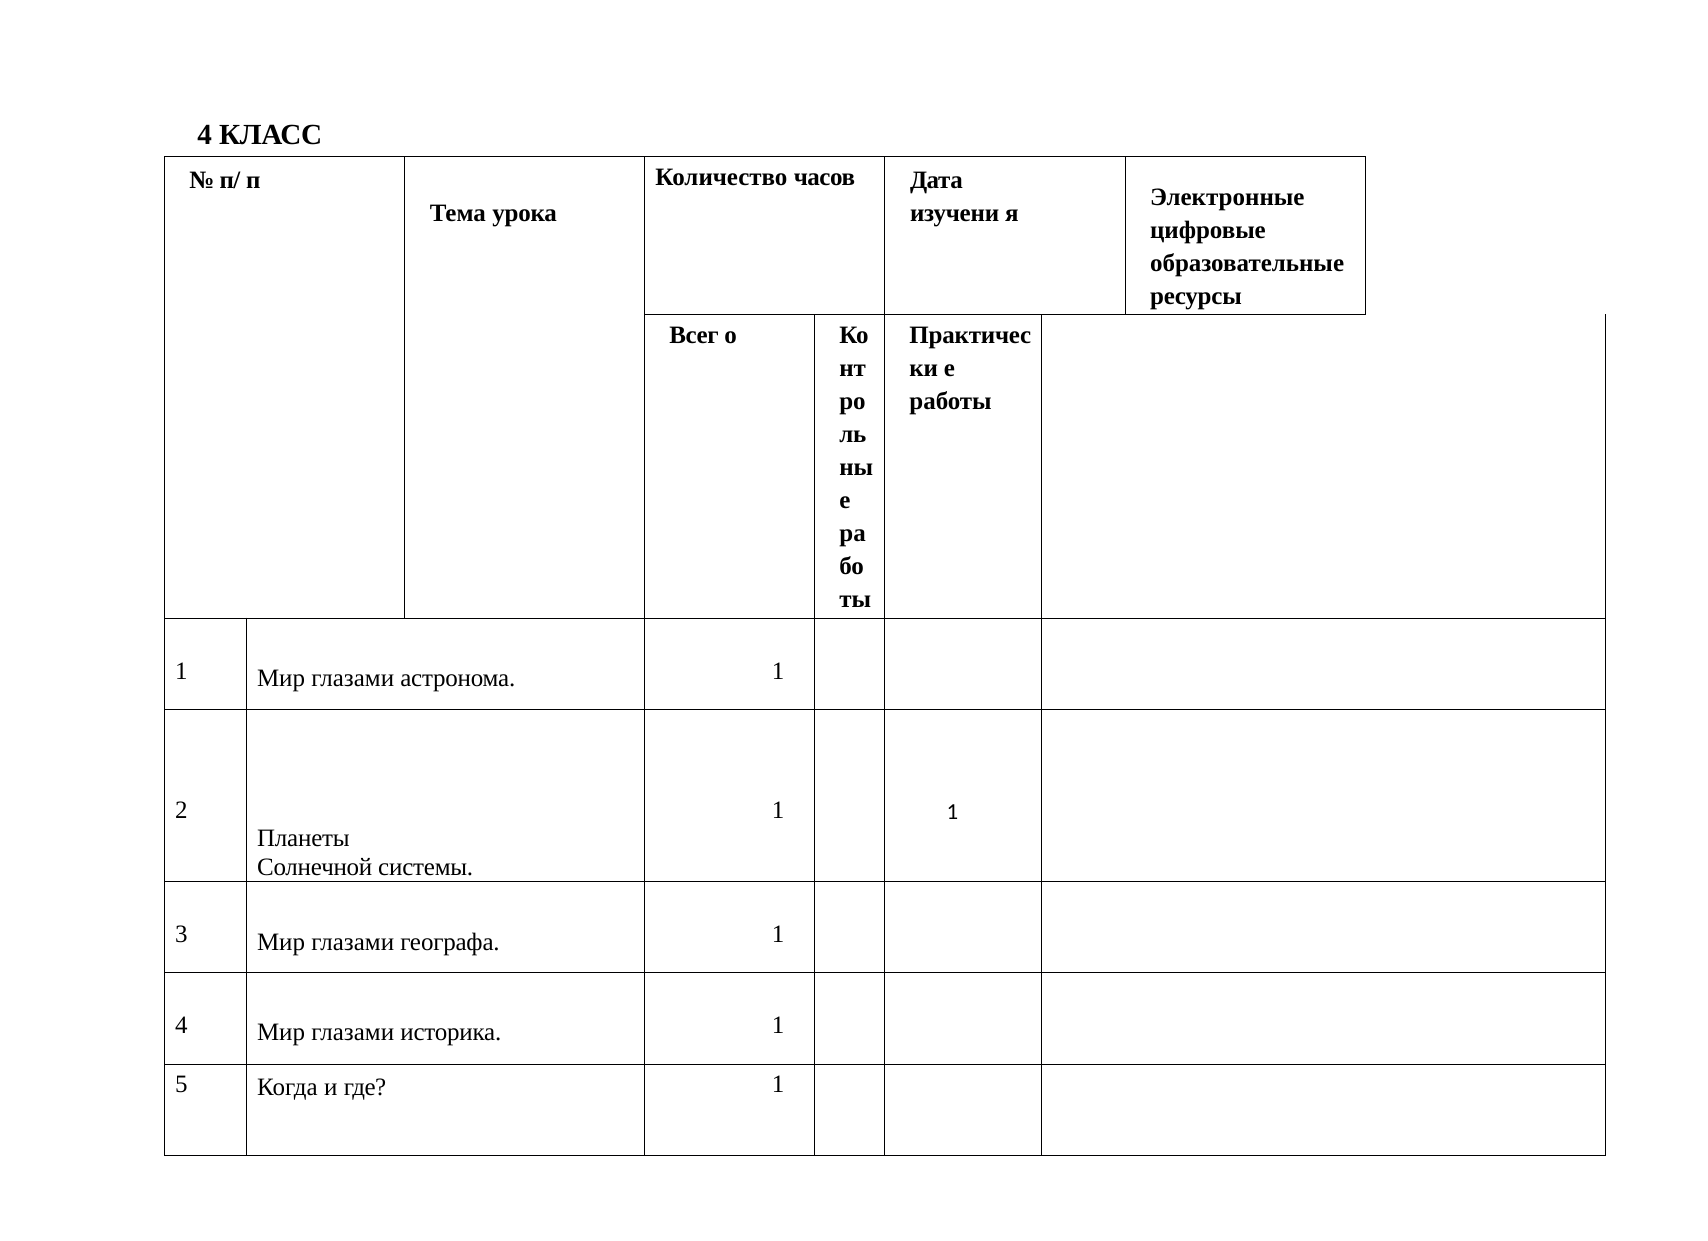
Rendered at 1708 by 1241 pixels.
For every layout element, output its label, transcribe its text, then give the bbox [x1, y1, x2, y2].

table_cell Мир глазами географа. [247, 882, 644, 972]
table_cell [885, 882, 1041, 972]
table_cell [1042, 1065, 1605, 1155]
table_cell [1042, 314, 1605, 617]
table_cell [885, 973, 1041, 1064]
table_cell Мир глазами историка. [247, 973, 644, 1064]
table_cell 1 [645, 882, 814, 972]
table_header Количество часов [645, 157, 884, 314]
table_cell 5 [165, 1065, 246, 1155]
table_cell Планеты Солнечной системы. [247, 710, 644, 881]
table_cell [815, 619, 884, 709]
table_cell Практически е работы [885, 315, 1041, 617]
table_header Электронные цифровые образовательные ресурсы [1126, 157, 1365, 314]
table_cell Мир глазами астронома. [247, 619, 644, 709]
table_header [1366, 156, 1606, 314]
table_cell 1 [645, 619, 814, 709]
table_cell [885, 1065, 1041, 1155]
table_cell [885, 619, 1041, 709]
table_cell 1 [645, 710, 814, 881]
table_header Дата изучени я [885, 157, 1125, 314]
table_cell 4 [165, 973, 246, 1064]
table_header № п/ п [165, 157, 404, 617]
table_cell 2 [165, 710, 246, 881]
table_cell [815, 882, 884, 972]
table_cell 1 [165, 619, 246, 709]
table_cell Контрольны е работы [815, 315, 884, 617]
table_cell [1042, 710, 1605, 881]
text 4 КЛАСС [197, 117, 1630, 151]
table_cell Всег о [645, 315, 814, 617]
table_cell 1 [645, 973, 814, 1064]
table_cell [1042, 882, 1605, 972]
table_cell [1042, 619, 1605, 709]
table_cell 1 [645, 1065, 814, 1155]
table_cell [1042, 973, 1605, 1064]
table_cell [815, 710, 884, 881]
table_cell [815, 1065, 884, 1155]
table_cell Когда и где? [247, 1065, 644, 1155]
table_cell 1 [885, 710, 1041, 881]
table_cell [815, 973, 884, 1064]
table_cell 3 [165, 882, 246, 972]
table_header Тема урока [405, 157, 644, 617]
